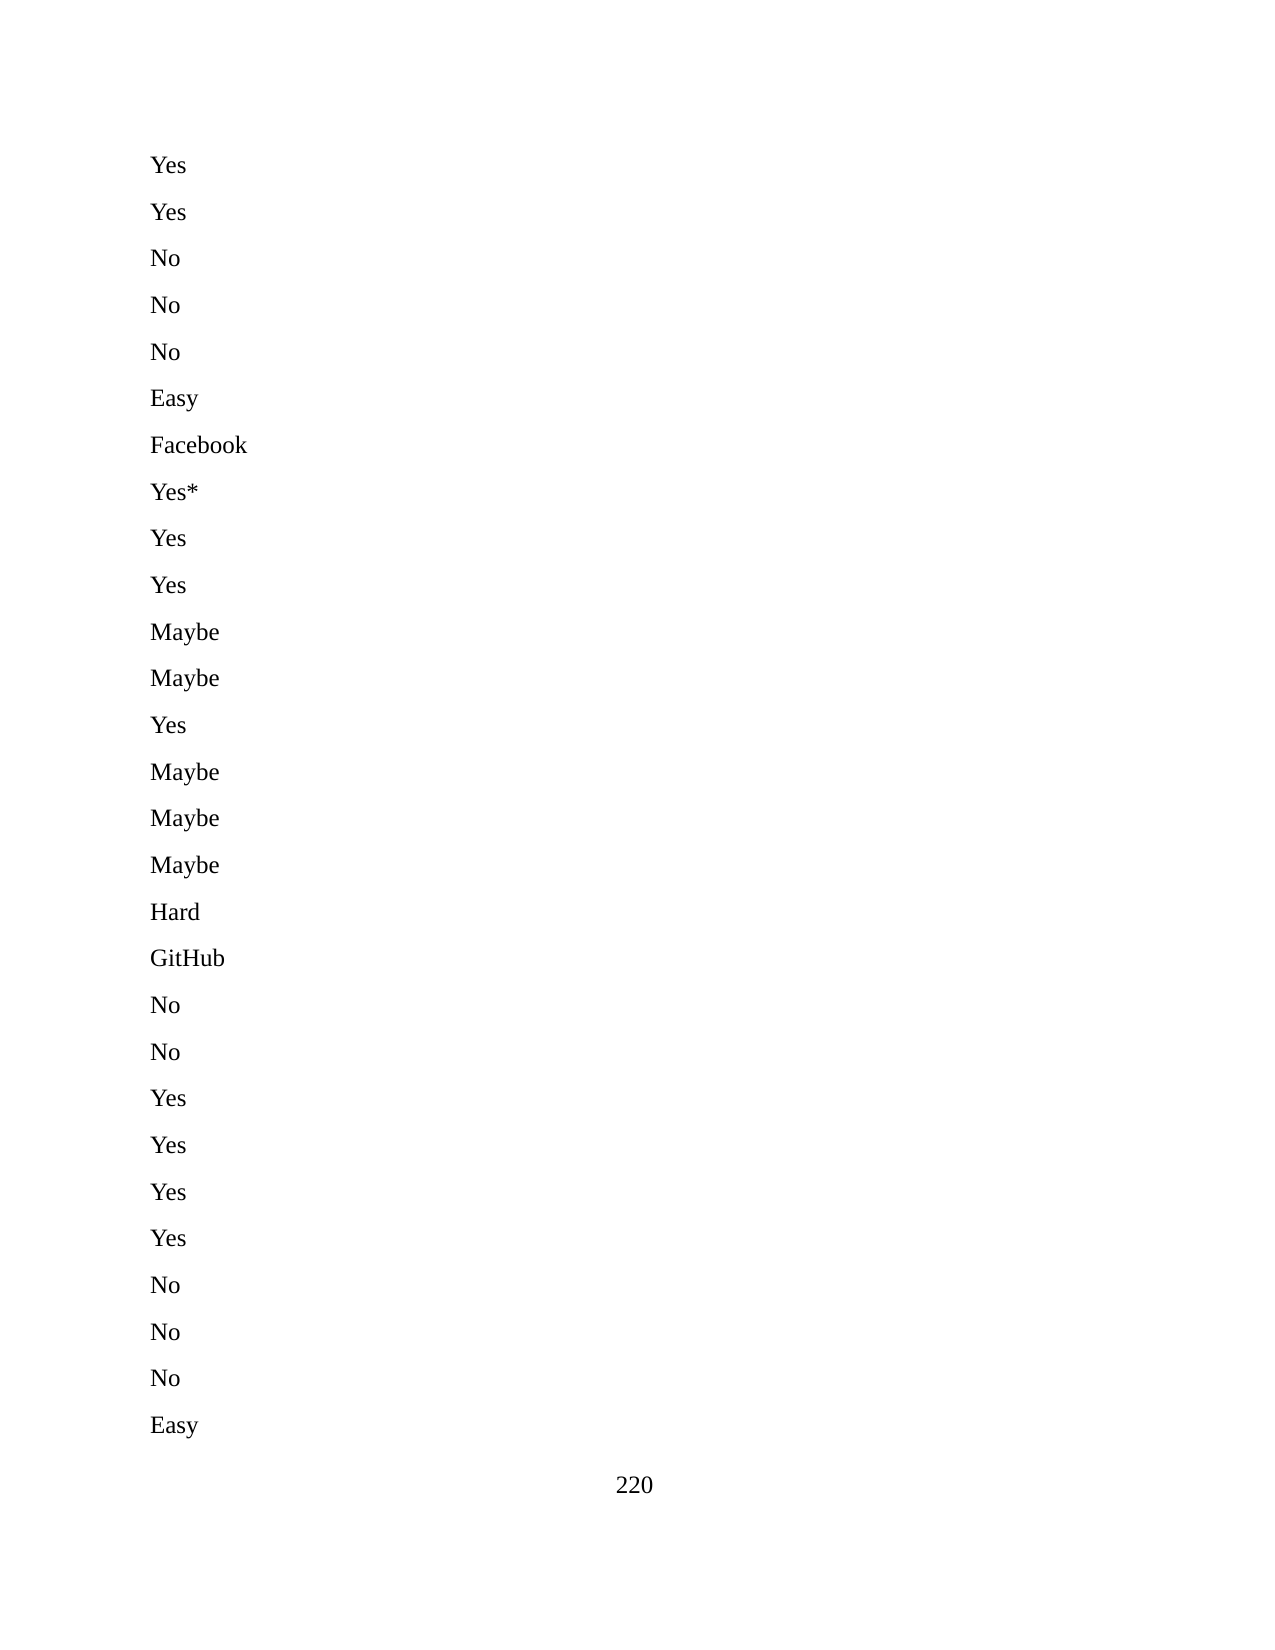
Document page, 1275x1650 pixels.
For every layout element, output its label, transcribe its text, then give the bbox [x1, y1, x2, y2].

text No [150, 243, 1125, 272]
text Maybe [150, 757, 1125, 785]
text GitHub [150, 943, 1125, 972]
text No [150, 1037, 1125, 1065]
text Yes [150, 1223, 1125, 1252]
text No [150, 290, 1125, 319]
text Easy [150, 1410, 1125, 1439]
text Yes [150, 1177, 1125, 1205]
text Yes [150, 570, 1125, 599]
text Yes [150, 710, 1125, 739]
text Yes [150, 1083, 1125, 1112]
text Yes [150, 197, 1125, 225]
text Yes [150, 1130, 1125, 1159]
text No [150, 1270, 1125, 1299]
text Maybe [150, 617, 1125, 645]
text Yes [150, 150, 1125, 179]
text Maybe [150, 663, 1125, 692]
text Yes [150, 523, 1125, 552]
text Hard [150, 897, 1125, 925]
text Facebook [150, 430, 1125, 459]
text Yes* [150, 477, 1125, 505]
text No [150, 1363, 1125, 1392]
text No [150, 990, 1125, 1019]
text Maybe [150, 850, 1125, 879]
text No [150, 1317, 1125, 1345]
text Easy [150, 383, 1125, 412]
text Maybe [150, 803, 1125, 832]
text No [150, 337, 1125, 365]
